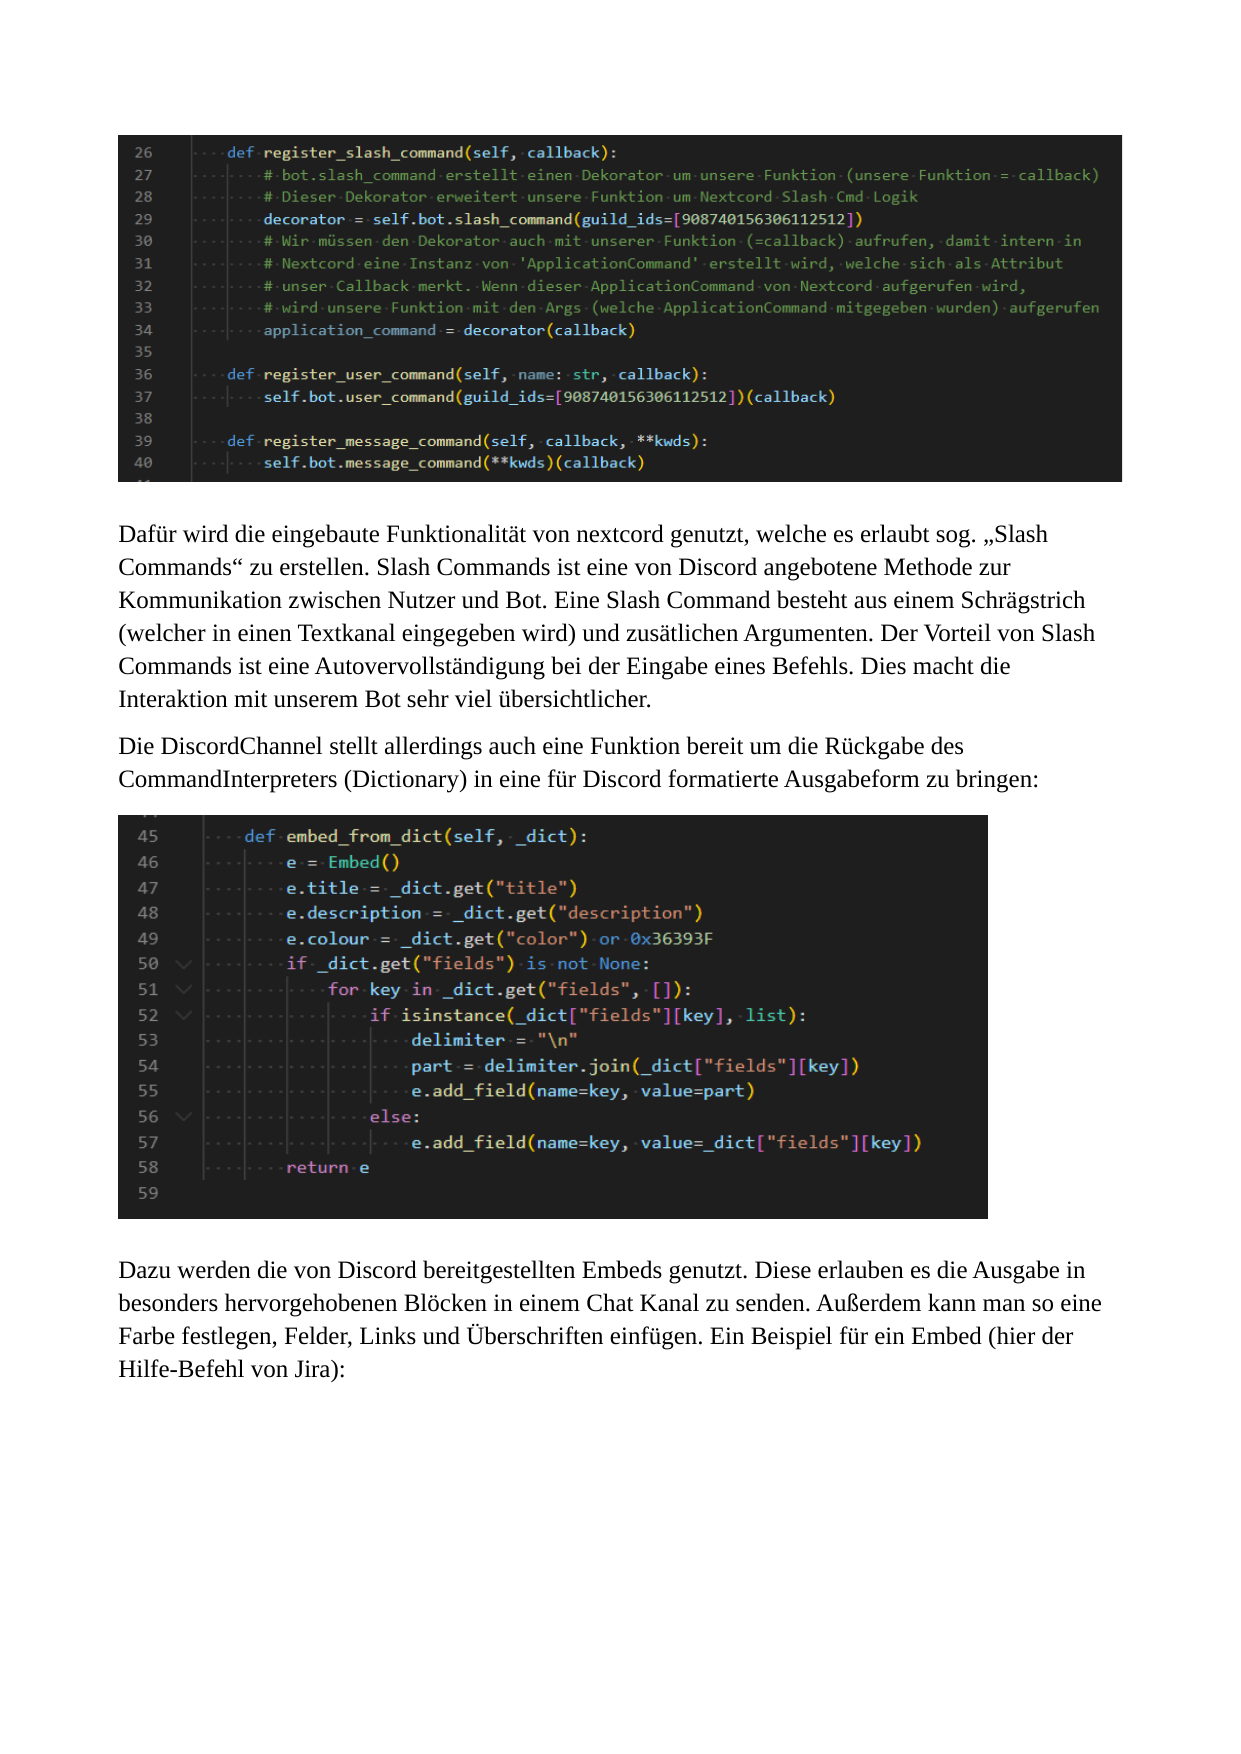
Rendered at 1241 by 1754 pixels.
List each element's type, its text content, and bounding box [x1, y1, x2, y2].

picture [118, 815, 988, 1219]
text Die DiscordChannel stellt allerdings auch eine Funktion bereit um die Rückgabe des CommandInterpreters (Dictionary) in eine für Discord formatierte Ausgabeform zu bringen: [118, 731, 1122, 1236]
picture [118, 135, 1123, 482]
text Dazu werden die von Discord bereitgestellten Embeds genutzt. Diese erlauben es die Ausgabe in besonders hervorgehobenen Blöcken in einem Chat Kanal zu senden. Außerdem kann man so eine Farbe festlegen, Felder, Links und Überschriften einfügen. Ein Beispiel für ein Embed (hier der Hilfe-Befehl von Jira): [118, 1255, 1122, 1383]
text Dafür wird die eingebaute Funktionalität von nextcord genutzt, welche es erlaubt sog. „Slash Commands“ zu erstellen. Slash Commands ist eine von Discord angebotene Methode zur Kommunikation zwischen Nutzer und Bot. Eine Slash Command besteht aus einem Schrägstrich (welcher in einen Textkanal eingegeben wird) und zusätlichen Argumenten. Der Vorteil von Slash Commands ist eine Autovervollständigung bei der Eingabe eines Befehls. Dies macht die Interaktion mit unserem Bot sehr viel übersichtlicher. [118, 519, 1122, 712]
